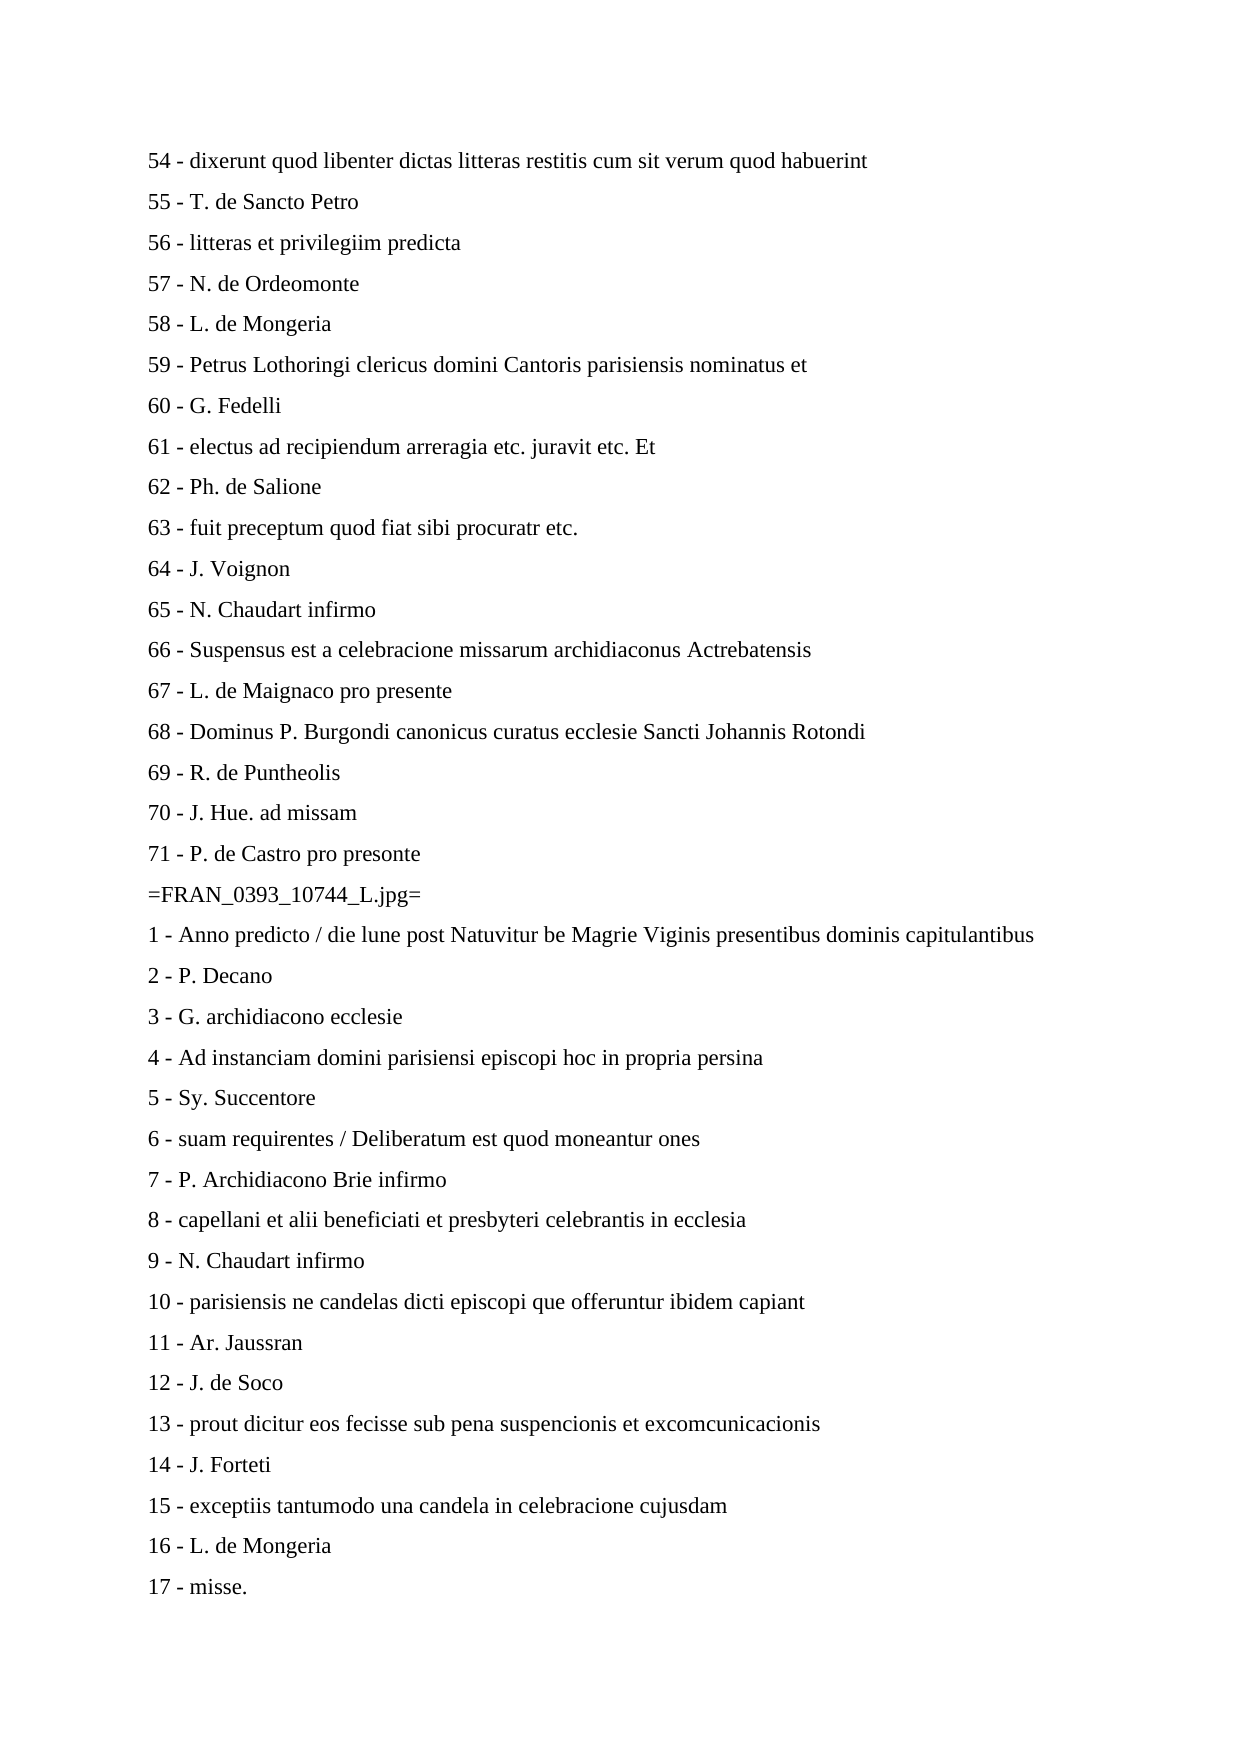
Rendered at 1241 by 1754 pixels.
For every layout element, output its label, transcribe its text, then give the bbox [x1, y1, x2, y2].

text 11 - Ar. Jaussran [148, 1329, 1093, 1355]
text 61 - electus ad recipiendum arreragia etc. juravit etc. Et [148, 433, 1093, 459]
text 15 - exceptiis tantumodo una candela in celebracione cujusdam [148, 1492, 1093, 1518]
text 2 - P. Decano [148, 962, 1093, 988]
text 10 - parisiensis ne candelas dicti episcopi que offeruntur ibidem capiant [148, 1288, 1093, 1314]
text 14 - J. Forteti [148, 1451, 1093, 1477]
text 1 - Anno predicto / die lune post Natuvitur be Magrie Viginis presentibus dominis capitulantibus [148, 921, 1093, 948]
text 66 - Suspensus est a celebracione missarum archidiaconus Actrebatensis [148, 636, 1093, 663]
text =FRAN_0393_10744_L.jpg= [148, 881, 1093, 907]
text 67 - L. de Maignaco pro presente [148, 677, 1093, 703]
text 70 - J. Hue. ad missam [148, 799, 1093, 826]
text 60 - G. Fedelli [148, 392, 1093, 418]
text 59 - Petrus Lothoringi clericus domini Cantoris parisiensis nominatus et [148, 351, 1093, 378]
text 12 - J. de Soco [148, 1369, 1093, 1396]
text 56 - litteras et privilegiim predicta [148, 229, 1093, 255]
text 64 - J. Voignon [148, 555, 1093, 581]
text 16 - L. de Mongeria [148, 1532, 1093, 1559]
text 9 - N. Chaudart infirmo [148, 1247, 1093, 1274]
text 63 - fuit preceptum quod fiat sibi procuratr etc. [148, 514, 1093, 541]
text 71 - P. de Castro pro presonte [148, 840, 1093, 866]
text 17 - misse. [148, 1573, 1093, 1599]
text 3 - G. archidiacono ecclesie [148, 1003, 1093, 1029]
text 55 - T. de Sancto Petro [148, 188, 1093, 215]
text 4 - Ad instanciam domini parisiensi episcopi hoc in propria persina [148, 1044, 1093, 1070]
text 69 - R. de Puntheolis [148, 758, 1093, 785]
text 65 - N. Chaudart infirmo [148, 596, 1093, 622]
text 8 - capellani et alii beneficiati et presbyteri celebrantis in ecclesia [148, 1207, 1093, 1233]
text 54 - dixerunt quod libenter dictas litteras restitis cum sit verum quod habuerint [148, 148, 1093, 174]
text 58 - L. de Mongeria [148, 311, 1093, 337]
text 6 - suam requirentes / Deliberatum est quod moneantur ones [148, 1125, 1093, 1151]
text 57 - N. de Ordeomonte [148, 270, 1093, 296]
text 68 - Dominus P. Burgondi canonicus curatus ecclesie Sancti Johannis Rotondi [148, 718, 1093, 744]
text 62 - Ph. de Salione [148, 473, 1093, 500]
text 5 - Sy. Succentore [148, 1084, 1093, 1111]
text 7 - P. Archidiacono Brie infirmo [148, 1166, 1093, 1192]
text 13 - prout dicitur eos fecisse sub pena suspencionis et excomcunicacionis [148, 1410, 1093, 1437]
